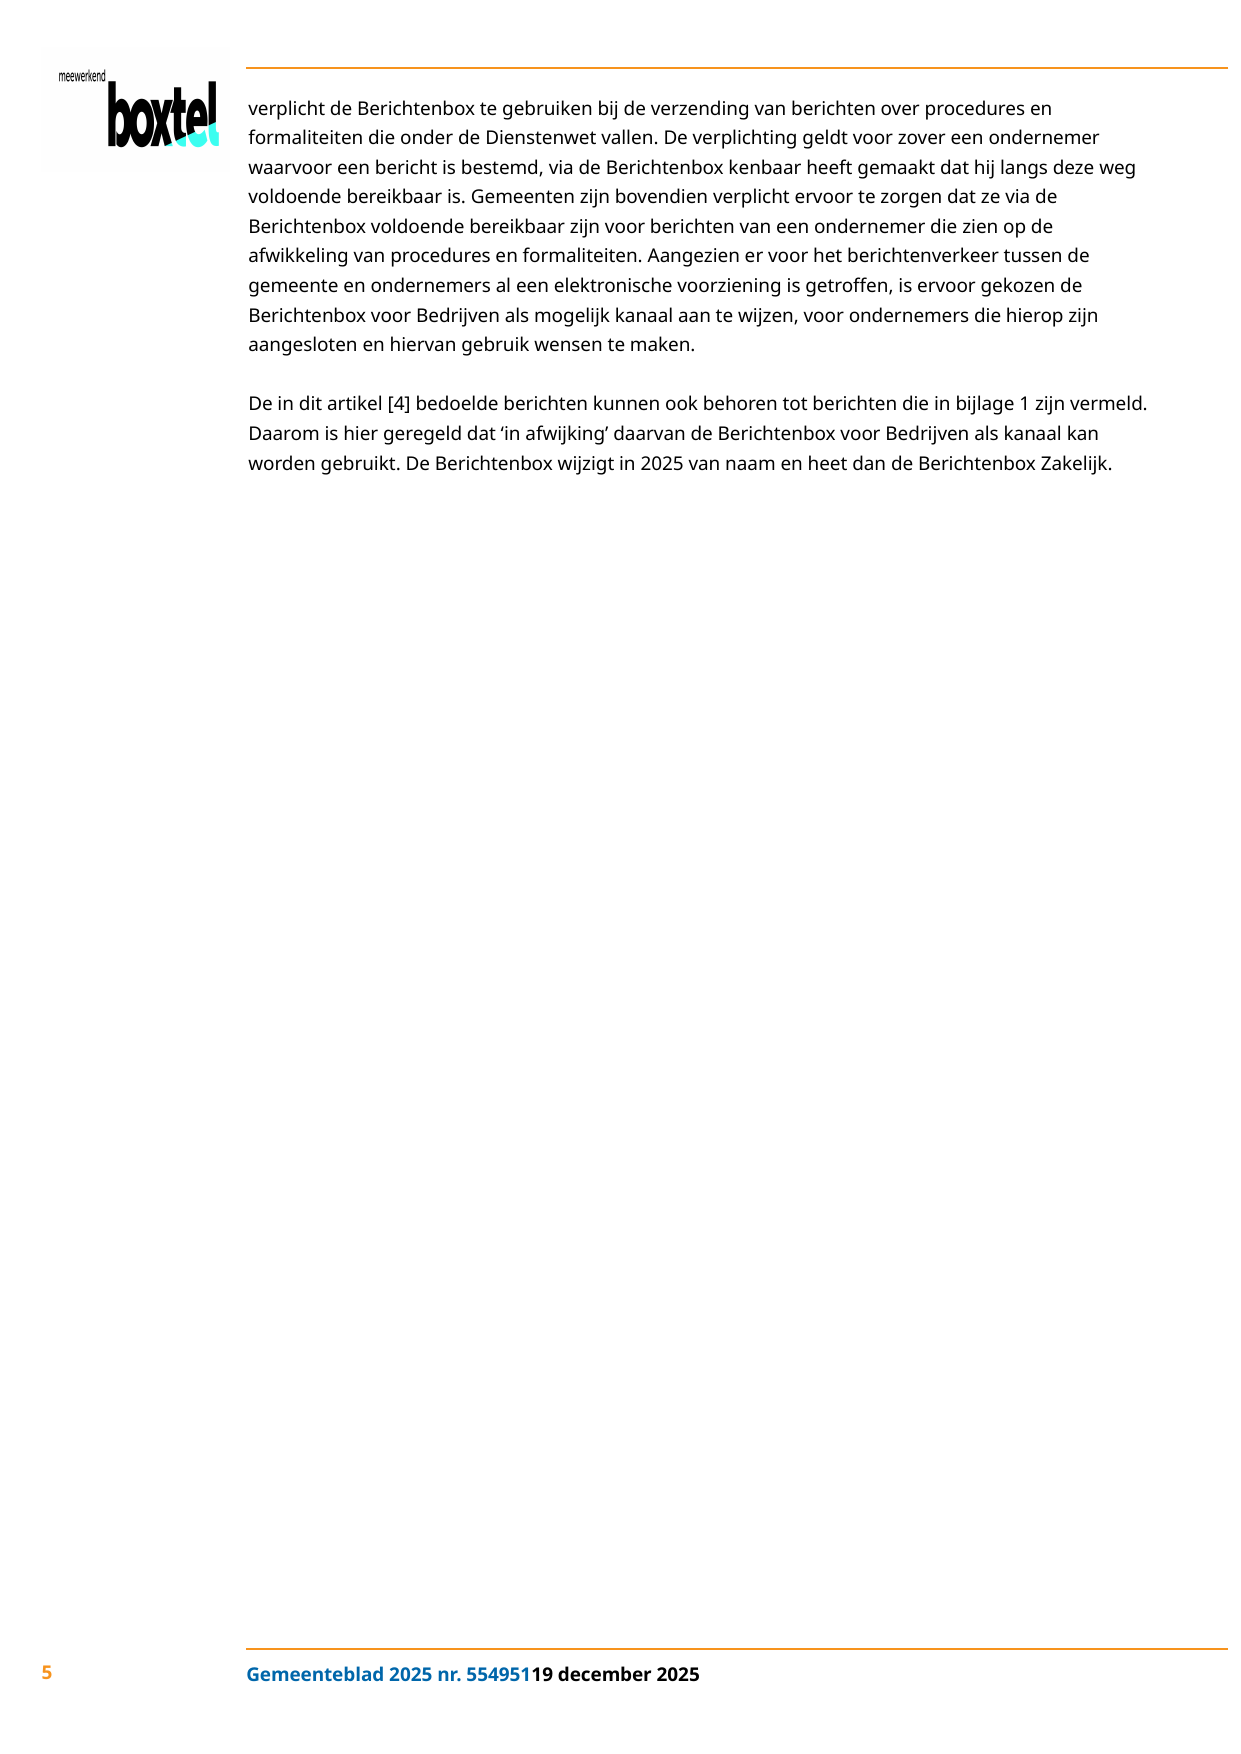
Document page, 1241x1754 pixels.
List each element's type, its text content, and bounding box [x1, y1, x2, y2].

text verplicht de Berichtenbox te gebruiken bij de verzending van berichten over procedures en formaliteiten die onder de Dienstenwet vallen. De verplichting geldt voor zover een ondernemer waarvoor een bericht is bestemd, via de Berichtenbox kenbaar heeft gemaakt dat hij langs deze weg voldoende bereikbaar is. Gemeenten zijn bovendien verplicht ervoor te zorgen dat ze via de Berichtenbox voldoende bereikbaar zijn voor berichten van een ondernemer die zien op de afwikkeling van procedures en formaliteiten. Aangezien er voor het berichtenverkeer tussen de gemeente en ondernemers al een elektronische voorziening is getroffen, is ervoor gekozen de Berichtenbox voor Bedrijven als mogelijk kanaal aan te wijzen, voor ondernemers die hierop zijn aangesloten en hiervan gebruik wensen te maken. [248, 95, 1152, 357]
picture [41, 47, 231, 172]
text De in dit artikel [4] bedoelde berichten kunnen ook behoren tot berichten die in bijlage 1 zijn vermeld. Daarom is hier geregeld dat ‘in afwijking’ daarvan de Berichtenbox voor Bedrijven als kanaal kan worden gebruikt. De Berichtenbox wijzigt in 2025 van naam en heet dan de Berichtenbox Zakelijk. [248, 391, 1152, 476]
